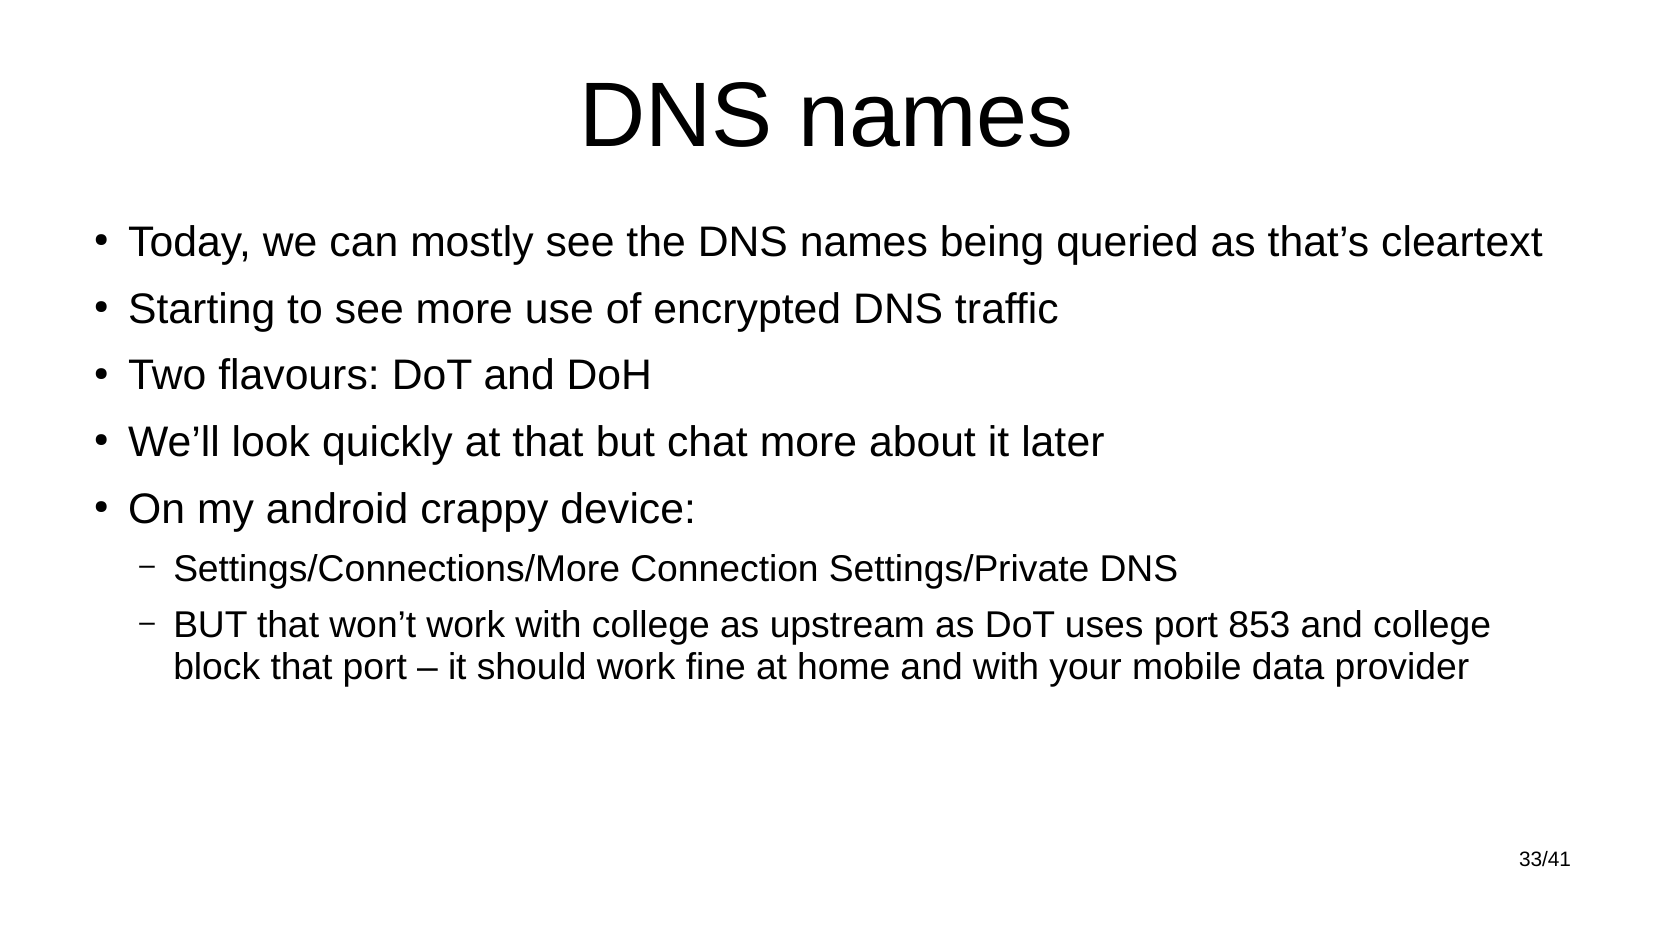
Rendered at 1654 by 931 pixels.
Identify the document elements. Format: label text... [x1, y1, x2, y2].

list Today, we can mostly see the DNS names being queried as that’s cleartext Starting to see more use of encrypted DNS traffic Two flavours: DoT and DoH We’ll look quickly at that but chat more about it later On my android crappy device: Settings/Connections/More Connection Settings/Private DNS BUT that won’t work with college as upstream as DoT uses port 853 and college block that port – it should work fine at home and with your mobile data provider [82, 217, 1571, 758]
title DNS names [82, 37, 1571, 193]
